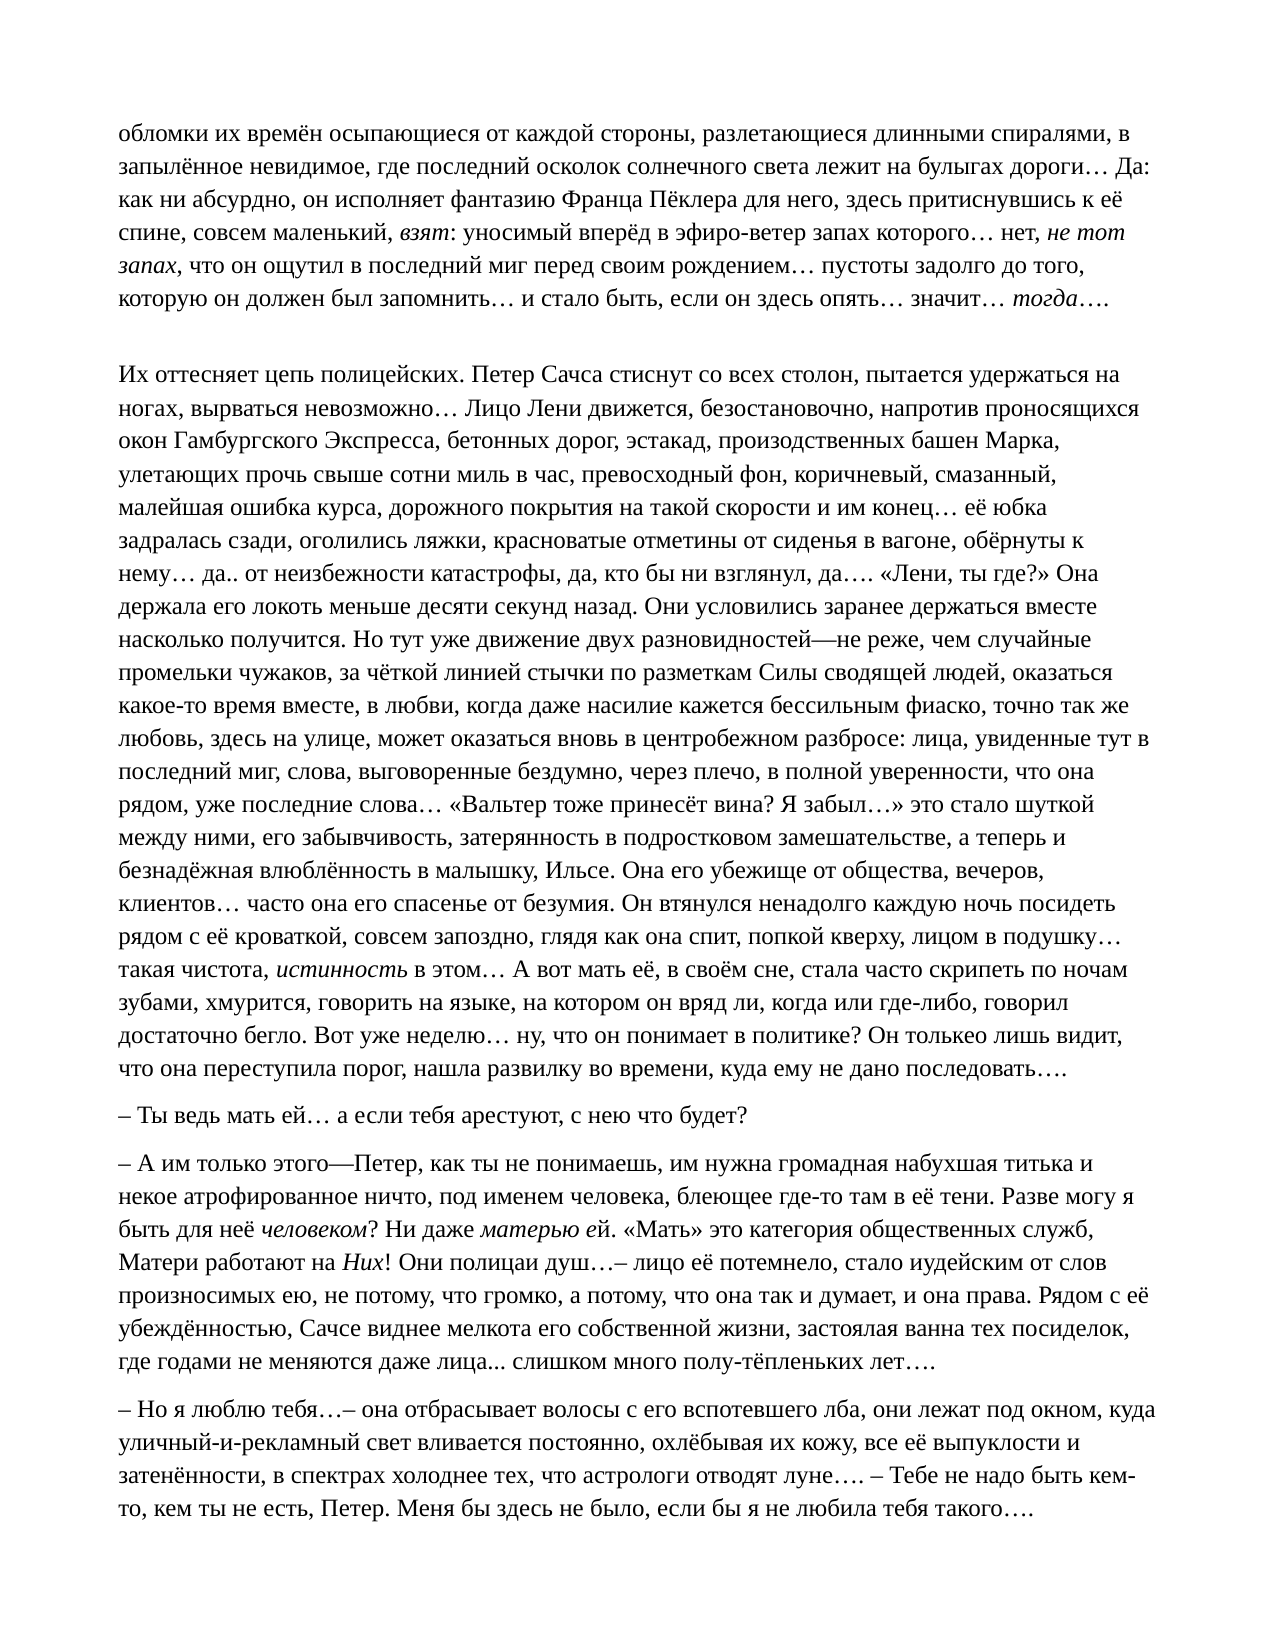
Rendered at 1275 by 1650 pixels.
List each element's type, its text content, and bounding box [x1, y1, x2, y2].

text Их оттесняет цепь полицейских. Петер Сачса стиснут со всех столон, пытается удержаться на ногах, вырваться невозможно… Лицо Лени движется, безостановочно, напротив проносящихся окон Гамбургского Экспресса, бетонных дорог, эстакад, произодственных башен Марка, улетающих прочь свыше сотни миль в час, превосходный фон, коричневый, смазанный, малейшая ошибка курса, дорожного покрытия на такой скорости и им конец… её юбка задралась сзади, оголились ляжки, красноватые отметины от сиденья в вагоне, обёрнуты к нему… да.. от неизбежности катастрофы, да, кто бы ни взглянул, да…. «Лени, ты где?» Она держала его локоть меньше десяти секунд назад. Они условились заранее держаться вместе насколько получится. Но тут уже движение двух разновидностей—не реже, чем случайные промельки чужаков, за чёткой линией стычки по разметкам Силы сводящей людей, оказаться какое-то время вместе, в любви, когда даже насилие кажется бессильным фиаско, точно так же любовь, здесь на улице, может оказаться вновь в центробежном разбросе: лица, увиденные тут в последний миг, слова, выговоренные бездумно, через плечо, в полной уверенности, что она рядом, уже последние слова… «Вальтер тоже принесёт вина? Я забыл…» это стало шуткой между ними, его забывчивость, затерянность в подростковом замешательстве, а теперь и безнадёжная влюблённость в малышку, Ильсе. Она его убежище от общества, вечеров, клиентов… часто она его спасенье от безумия. Он втянулся ненадолго каждую ночь посидеть рядом с её кроваткой, совсем запоздно, глядя как она спит, попкой кверху, лицом в подушку… такая чистота, истинность в этом… А вот мать её, в своём сне, стала часто скрипеть по ночам зубами, хмурится, говорить на языке, на котором он вряд ли, когда или где-либо, говорил достаточно бегло. Вот уже неделю… ну, что он понимает в политике? Он толькео лишь видит, что она переступила порог, нашла развилку во времени, куда ему не дано последовать…. [118, 359, 1157, 1082]
text – А им только этого—Петер, как ты не понимаешь, им нужна громадная набухшая титька и некое атрофированное ничто, под именем человека, блеющее где-то там в её тени. Разве могу я быть для неё человеком? Ни даже матерью ей. «Мать» это категория общественных служб, Матери работают на Них! Они полицаи душ…– лицо её потемнело, стало иудейским от слов произносимых ею, не потому, что громко, а потому, что она так и думает, и она права. Рядом с её убеждённостью, Сачсе виднее мелкота его собственной жизни, застоялая ванна тех посиделок, где годами не меняются даже лица... слишком много полу-тёпленьких лет…. [118, 1148, 1157, 1375]
text обломки их времён осыпающиеся от каждой стороны, разлетающиеся длинными спиралями, в запылённое невидимое, где последний осколок солнечного света лежит на булыгах дороги… Да: как ни абсурдно, он исполняет фантазию Франца Пёклера для него, здесь притиснувшись к её спине, совсем маленький, взят: уносимый вперёд в эфиро-ветер запах которого… нет, не тот запах, что он ощутил в последний миг перед своим рождением… пустоты задолго до того, которую он должен был запомнить… и стало быть, если он здесь опять… значит… тогда…. [118, 118, 1157, 312]
text – Ты ведь мать ей… а если тебя арестуют, с нею что будет? [118, 1101, 1157, 1129]
text – Но я люблю тебя…– она отбрасывает волосы с его вспотевшего лба, они лежат под окном, куда уличный-и-рекламный свет вливается постоянно, охлёбывая их кожу, все её выпуклости и затенённости, в спектрах холоднее тех, что астрологи отводят луне…. – Тебе не надо быть кем-то, кем ты не есть, Петер. Меня бы здесь не было, если бы я не любила тебя такого…. [118, 1394, 1157, 1522]
